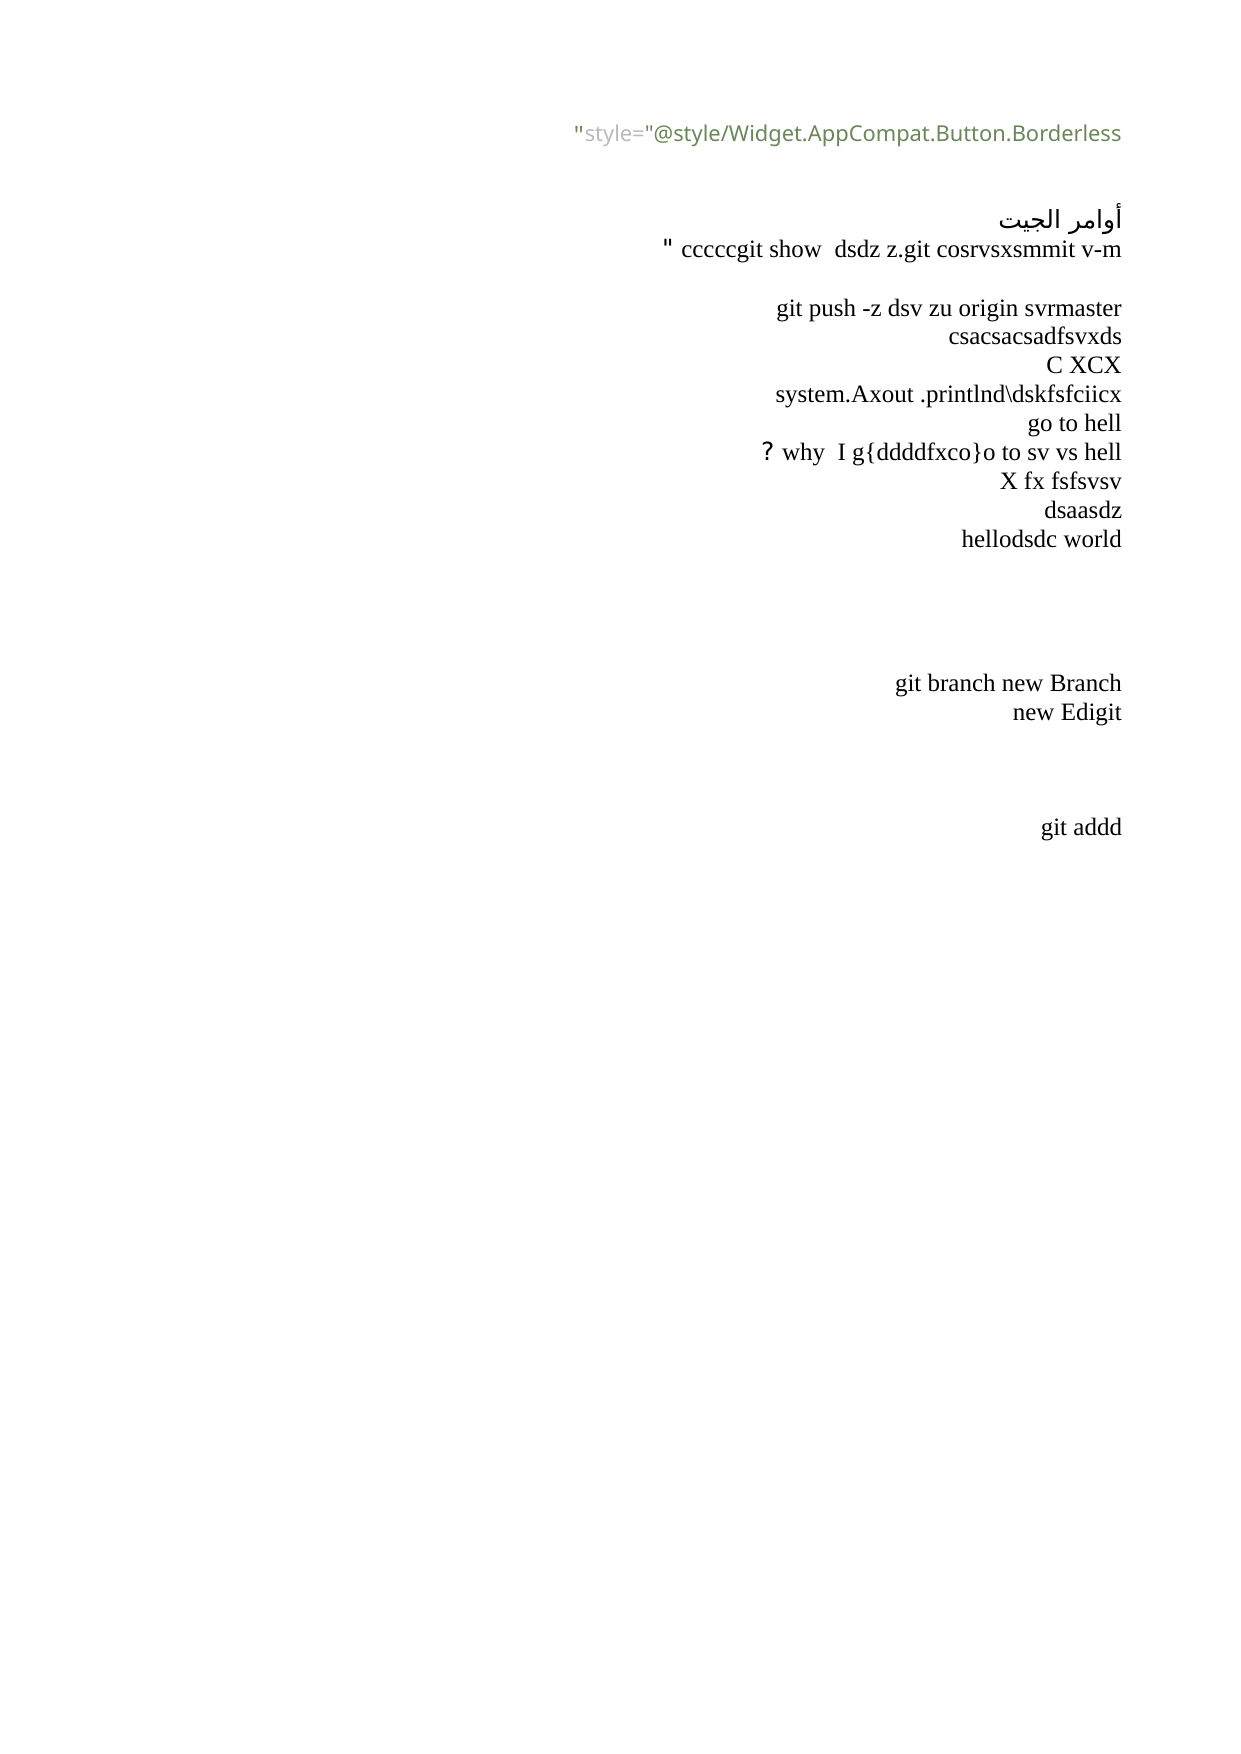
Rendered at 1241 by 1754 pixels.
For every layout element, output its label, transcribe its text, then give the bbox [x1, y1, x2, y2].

text why I g{ddddfxco}o to sv vs hell ? [118, 437, 1122, 466]
text dsaasdz [118, 495, 1122, 524]
text system.Axout .printlnd\dskfsfciicx [118, 379, 1122, 408]
text git push -z dsv zu origin svrmaster [118, 293, 1122, 321]
text cccccgit show dsdz z.git cosrvsxsmmit v-m " [118, 234, 1122, 264]
text أوامر الجيت [118, 205, 1122, 234]
text git branch new Branch [118, 668, 1122, 697]
text X fx fsfsvsv [118, 466, 1122, 495]
text go to hell [118, 408, 1122, 437]
text hellodsdc world [118, 524, 1122, 553]
text git addd [118, 812, 1122, 841]
text csacsacsadfsvxds [118, 321, 1122, 351]
text C XCX [118, 351, 1122, 379]
text style="@style/Widget.AppCompat.Button.Borderless" [118, 118, 1122, 148]
text new Edigit [118, 697, 1122, 726]
